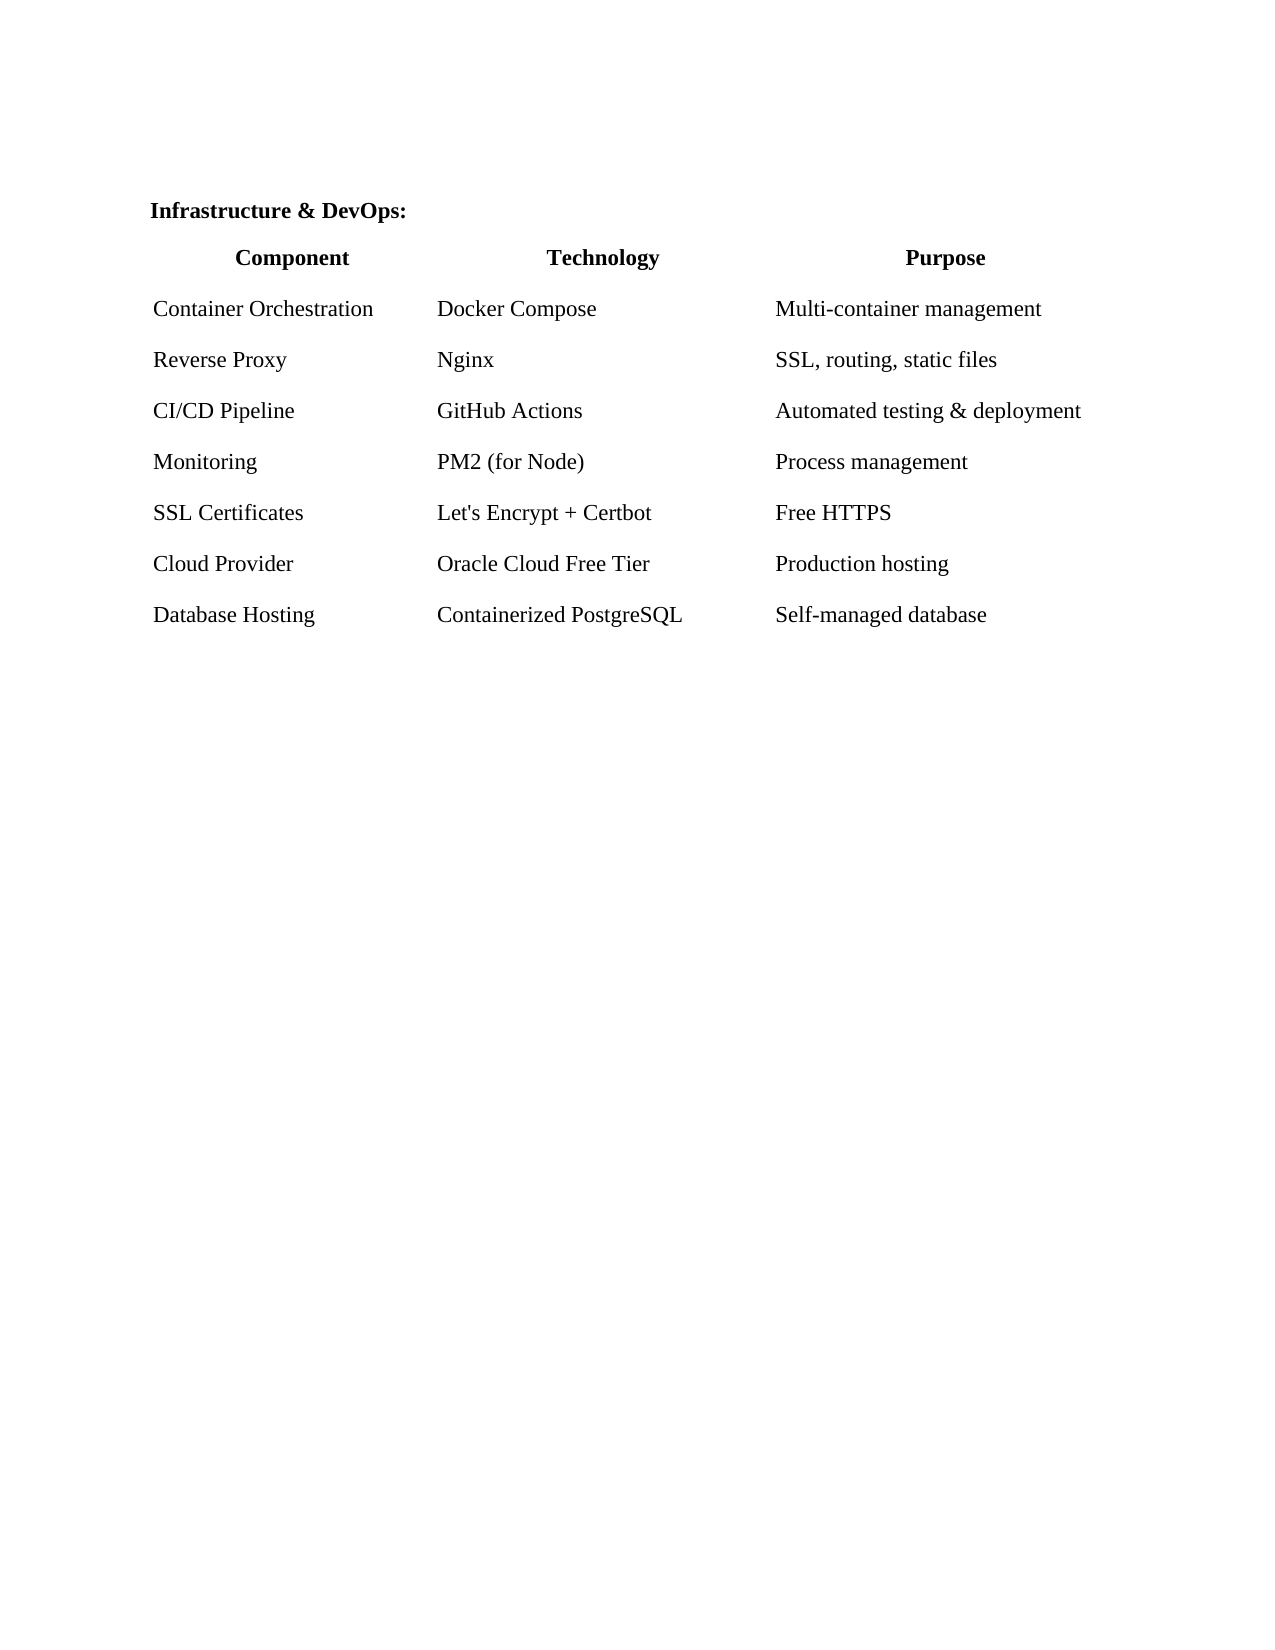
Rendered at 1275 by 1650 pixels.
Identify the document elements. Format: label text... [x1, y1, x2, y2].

table_header Purpose [772, 242, 1119, 292]
table_cell Reverse Proxy [150, 344, 434, 394]
table_cell Process management [772, 445, 1119, 496]
table_header Technology [434, 242, 772, 292]
table_cell Monitoring [150, 445, 434, 496]
table_cell Container Orchestration [150, 293, 434, 343]
table_cell SSL, routing, static files [772, 344, 1119, 394]
table_cell Oracle Cloud Free Tier [434, 547, 772, 598]
table_cell Docker Compose [434, 293, 772, 343]
table_cell Free HTTPS [772, 496, 1119, 547]
table_header Component [150, 242, 434, 292]
table_cell Production hosting [772, 547, 1119, 598]
table_cell Cloud Provider [150, 547, 434, 598]
table_cell GitHub Actions [434, 394, 772, 445]
table_cell SSL Certificates [150, 496, 434, 547]
table_cell PM2 (for Node) [434, 445, 772, 496]
table_cell Self-managed database [772, 598, 1119, 649]
table_cell Multi-container management [772, 293, 1119, 343]
table_cell Nginx [434, 344, 772, 394]
table_cell CI/CD Pipeline [150, 394, 434, 445]
table_cell Automated testing & deployment [772, 394, 1119, 445]
table_cell Let's Encrypt + Certbot [434, 496, 772, 547]
table_cell Database Hosting [150, 598, 434, 649]
text Infrastructure & DevOps: [150, 197, 1125, 223]
table_cell Containerized PostgreSQL [434, 598, 772, 649]
